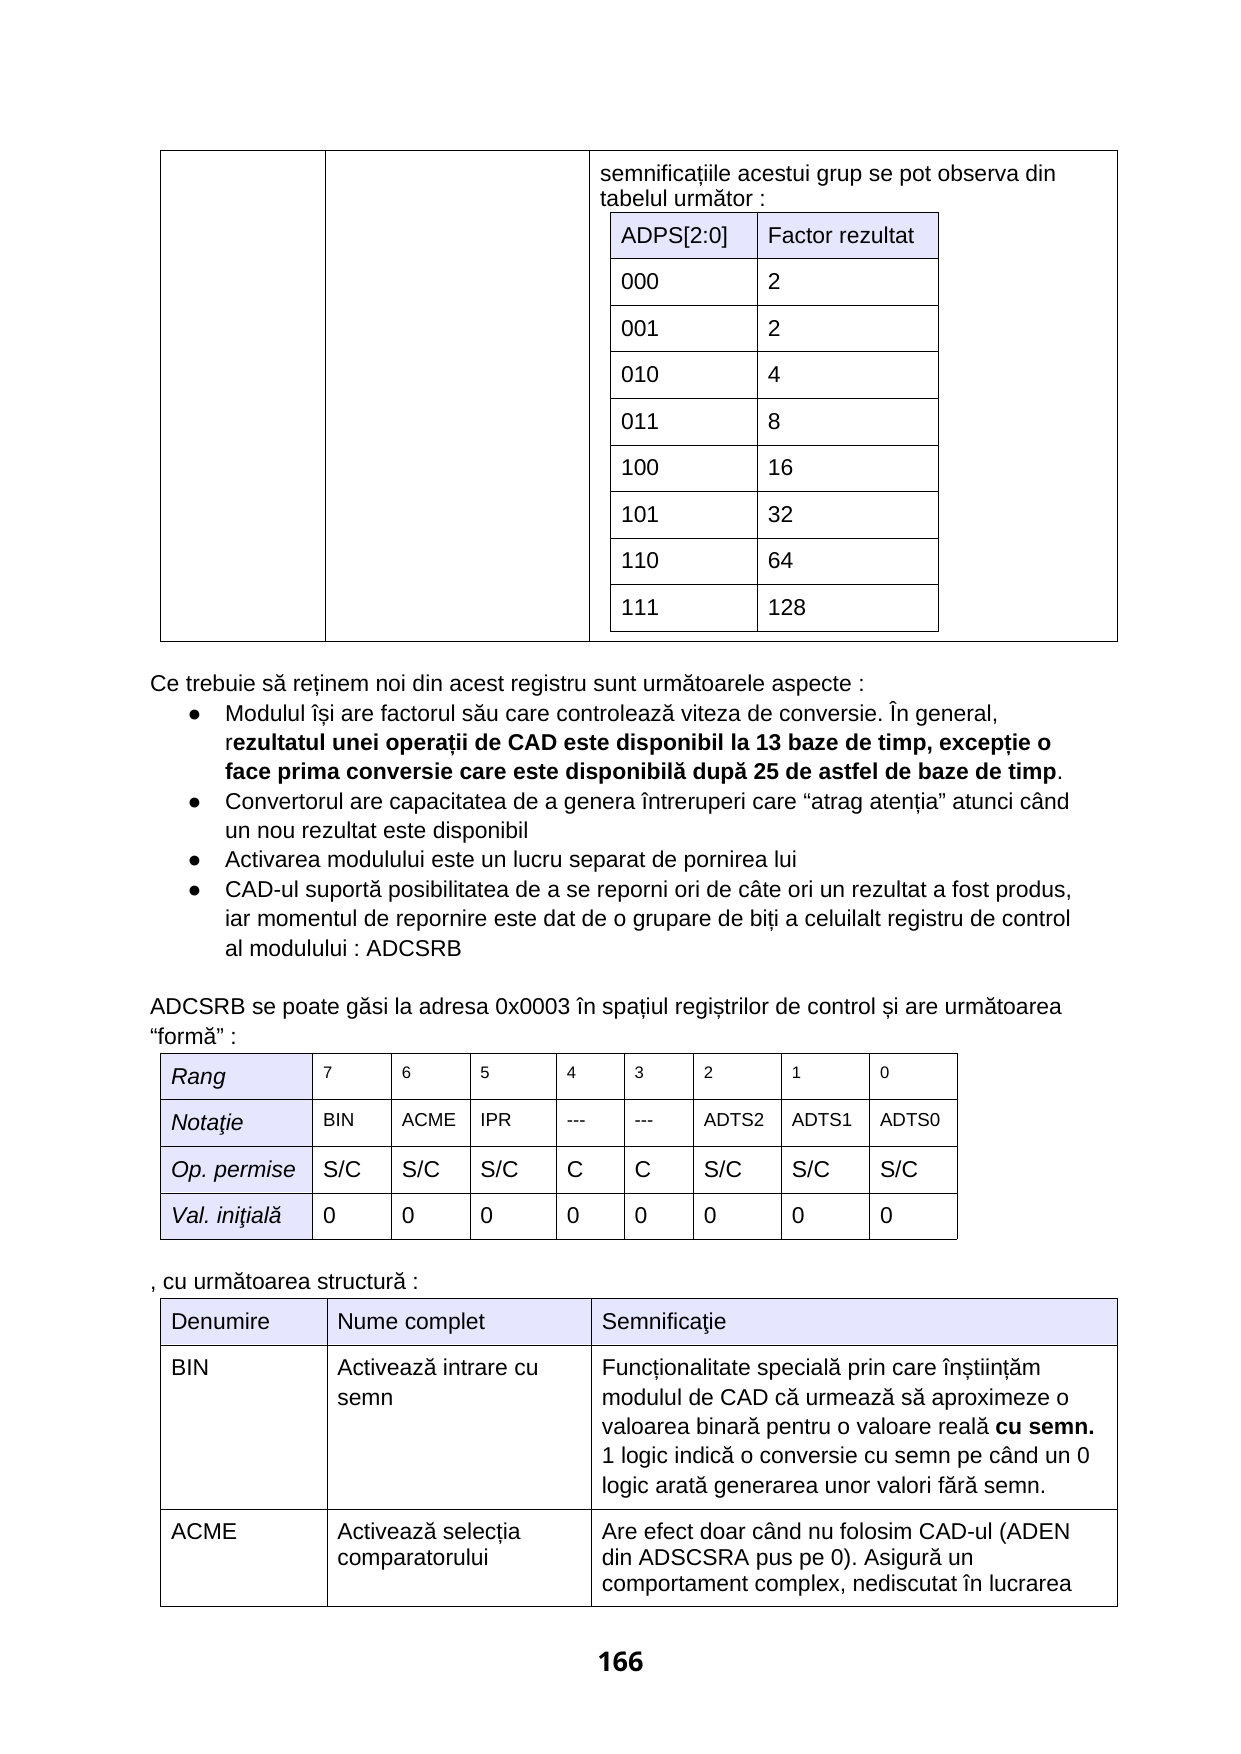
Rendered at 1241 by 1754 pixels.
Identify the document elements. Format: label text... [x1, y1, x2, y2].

table_cell 2 [758, 259, 938, 305]
table_cell Activează selecția comparatorului [328, 1510, 591, 1606]
table_header Nume complet [328, 1299, 591, 1344]
table_cell ADTS2 [694, 1100, 781, 1146]
table_cell semnificațiile acestui grup se pot observa din tabelul următor : [590, 151, 1117, 641]
table_cell 128 [758, 585, 938, 631]
list Convertorul are capacitatea de a genera întreruperi care “atrag atenția” atunci când un nou rezultat este disponibil [187, 788, 1091, 843]
table_cell Val. iniţială [161, 1194, 312, 1239]
text Ce trebuie să reținem noi din acest registru sunt următoarele aspecte : [150, 671, 1091, 697]
table_cell BIN [313, 1100, 391, 1146]
table_cell Are efect doar când nu folosim CAD-ul (ADEN din ADSCSRA pus pe 0). Asigură un comportament complex, nediscutat în lucrarea [592, 1510, 1117, 1606]
table_header Factor rezultat [758, 213, 938, 258]
table_cell 101 [611, 492, 757, 538]
table_cell BIN [161, 1346, 327, 1508]
table_cell 64 [758, 539, 938, 584]
text , cu următoarea structură : [150, 1268, 1091, 1294]
table_cell Notaţie [161, 1100, 312, 1146]
table_cell 16 [758, 446, 938, 491]
table_header 1 [782, 1054, 869, 1099]
table_header 0 [870, 1054, 957, 1099]
table_cell C [557, 1147, 624, 1192]
table_header ADPS[2:0] [611, 213, 757, 258]
table_cell --- [625, 1100, 693, 1146]
table_cell 0 [870, 1194, 957, 1239]
table_cell --- [557, 1100, 624, 1146]
list CAD-ul suportă posibilitatea de a se reporni ori de câte ori un rezultat a fost produs, iar momentul de repornire este dat de o grupare de biți a celuilalt registru de control al modulului : ADCSRB [187, 877, 1091, 961]
table_cell 4 [758, 352, 938, 398]
table_header 5 [471, 1054, 556, 1099]
table_header Denumire [161, 1299, 327, 1344]
list Activarea modulului este un lucru separat de pornirea lui [187, 847, 1091, 873]
table_cell Activează intrare cu semn [328, 1346, 591, 1508]
table_cell S/C [392, 1147, 470, 1192]
table_cell 111 [611, 585, 757, 631]
table_cell 32 [758, 492, 938, 538]
table_cell S/C [782, 1147, 869, 1192]
table_header Semnificaţie [592, 1299, 1117, 1344]
table_cell 010 [611, 352, 757, 398]
table_cell 110 [611, 539, 757, 584]
table_cell 0 [694, 1194, 781, 1239]
table_cell S/C [694, 1147, 781, 1192]
table_cell [326, 151, 589, 641]
table_cell S/C [313, 1147, 391, 1192]
table_cell 2 [758, 306, 938, 351]
table_header 2 [694, 1054, 781, 1099]
table_cell 011 [611, 399, 757, 444]
table_header 7 [313, 1054, 391, 1099]
table_cell 001 [611, 306, 757, 351]
table_cell 8 [758, 399, 938, 444]
table_cell ADTS0 [870, 1100, 957, 1146]
table_cell [161, 151, 325, 641]
table_cell 0 [625, 1194, 693, 1239]
table_cell 0 [557, 1194, 624, 1239]
list Modulul își are factorul său care controlează viteza de conversie. În general, rezultatul unei operații de CAD este disponibil la 13 baze de timp, excepție o face prima conversie care este disponibilă după 25 de astfel de baze de timp. [187, 700, 1091, 785]
table_cell 0 [392, 1194, 470, 1239]
table_cell 100 [611, 446, 757, 491]
table_header 6 [392, 1054, 470, 1099]
table_cell 000 [611, 259, 757, 305]
table_header Rang [161, 1054, 312, 1099]
table_cell 0 [313, 1194, 391, 1239]
table_header 3 [625, 1054, 693, 1099]
table_cell 0 [471, 1194, 556, 1239]
table_cell C [625, 1147, 693, 1192]
table_cell IPR [471, 1100, 556, 1146]
table_cell ACME [161, 1510, 327, 1606]
table_cell ADTS1 [782, 1100, 869, 1146]
text ADCSRB se poate găsi la adresa 0x0003 în spațiul regiștrilor de control și are următoarea “formă” : [150, 994, 1091, 1049]
table_header 4 [557, 1054, 624, 1099]
table_cell S/C [870, 1147, 957, 1192]
table_cell 0 [782, 1194, 869, 1239]
table_cell Op. permise [161, 1147, 312, 1192]
table_cell ACME [392, 1100, 470, 1146]
table_cell S/C [471, 1147, 556, 1192]
table_cell Funcționalitate specială prin care înștiințăm modulul de CAD că urmează să aproximeze o valoarea binară pentru o valoare reală cu semn. 1 logic indică o conversie cu semn pe când un 0 logic arată generarea unor valori fără semn. [592, 1346, 1117, 1508]
